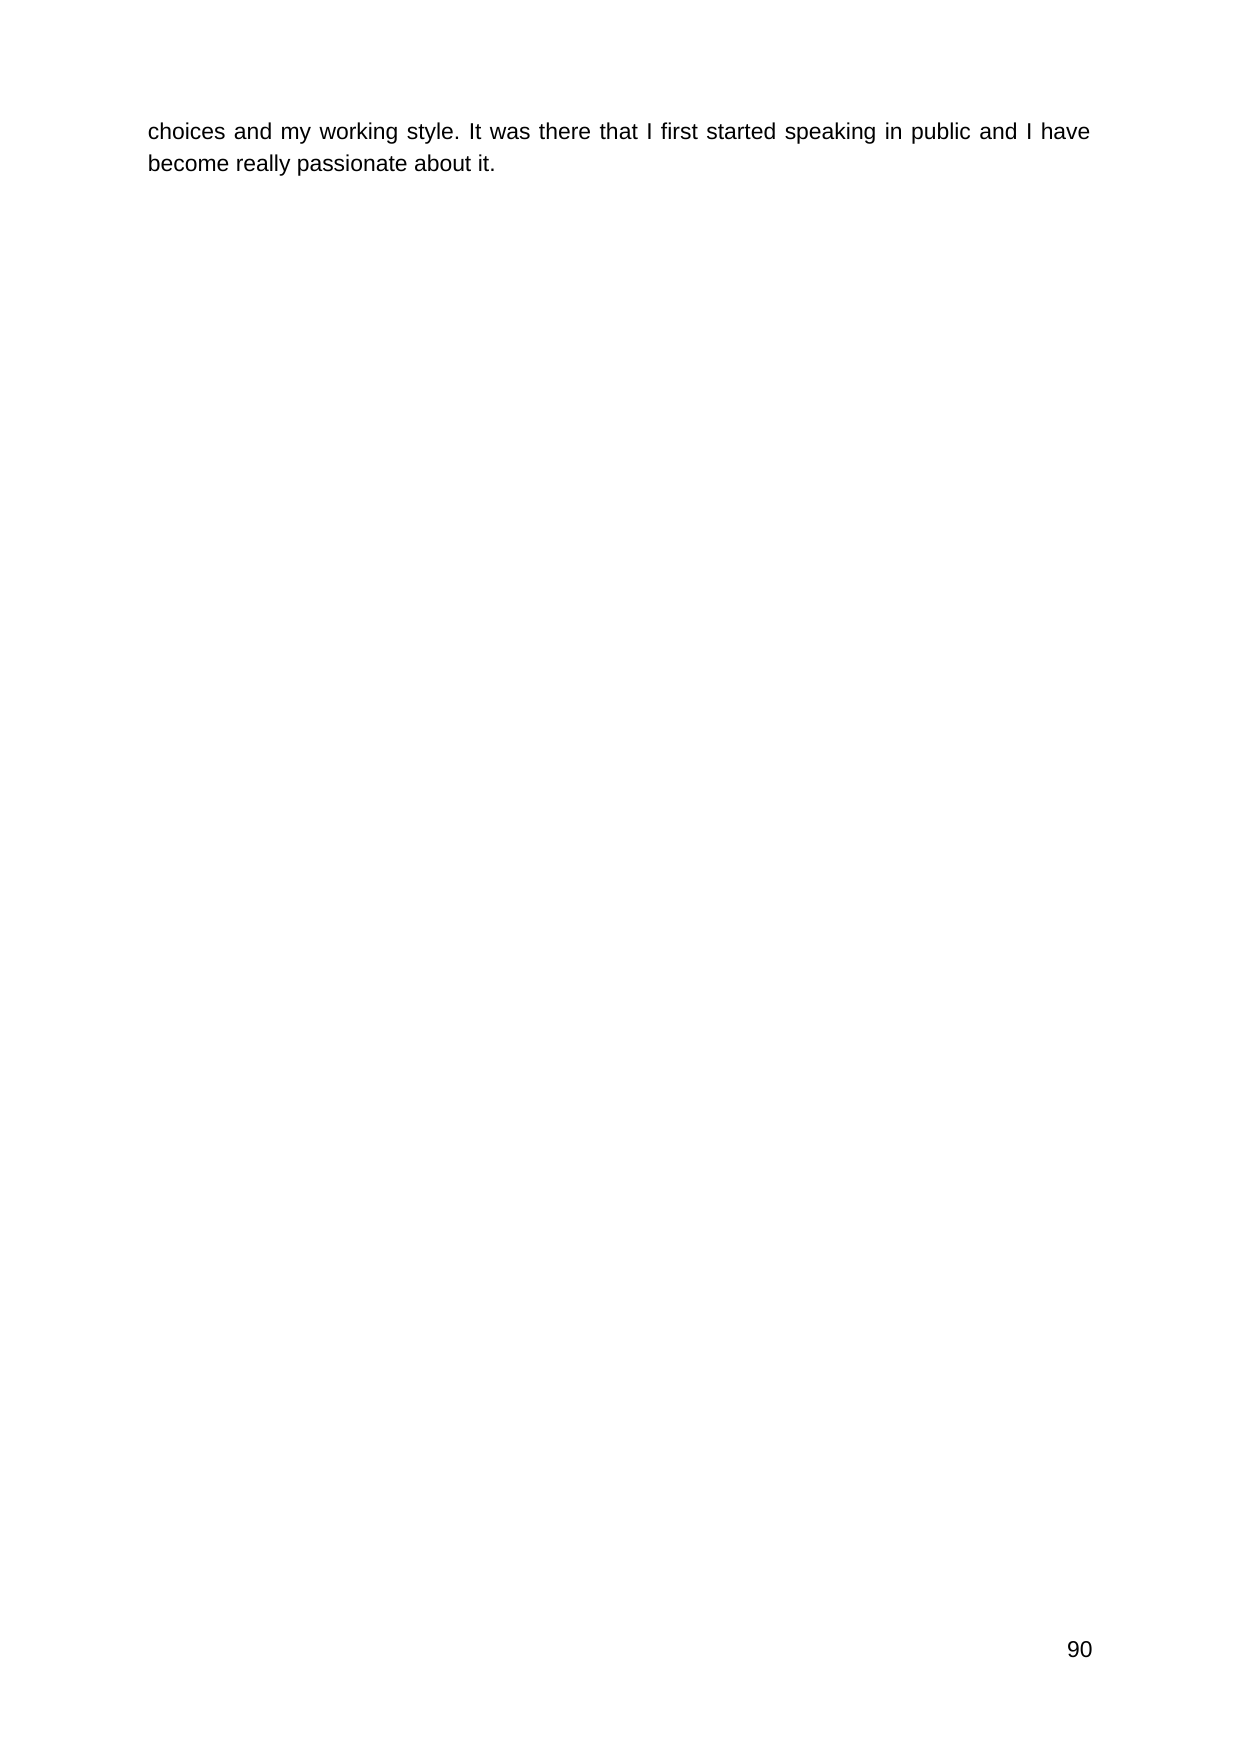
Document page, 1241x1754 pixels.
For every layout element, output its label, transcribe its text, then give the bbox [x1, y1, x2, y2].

text choices and my working style. It was there that I first started speaking in public and I have become really passionate about it. [148, 118, 1092, 176]
